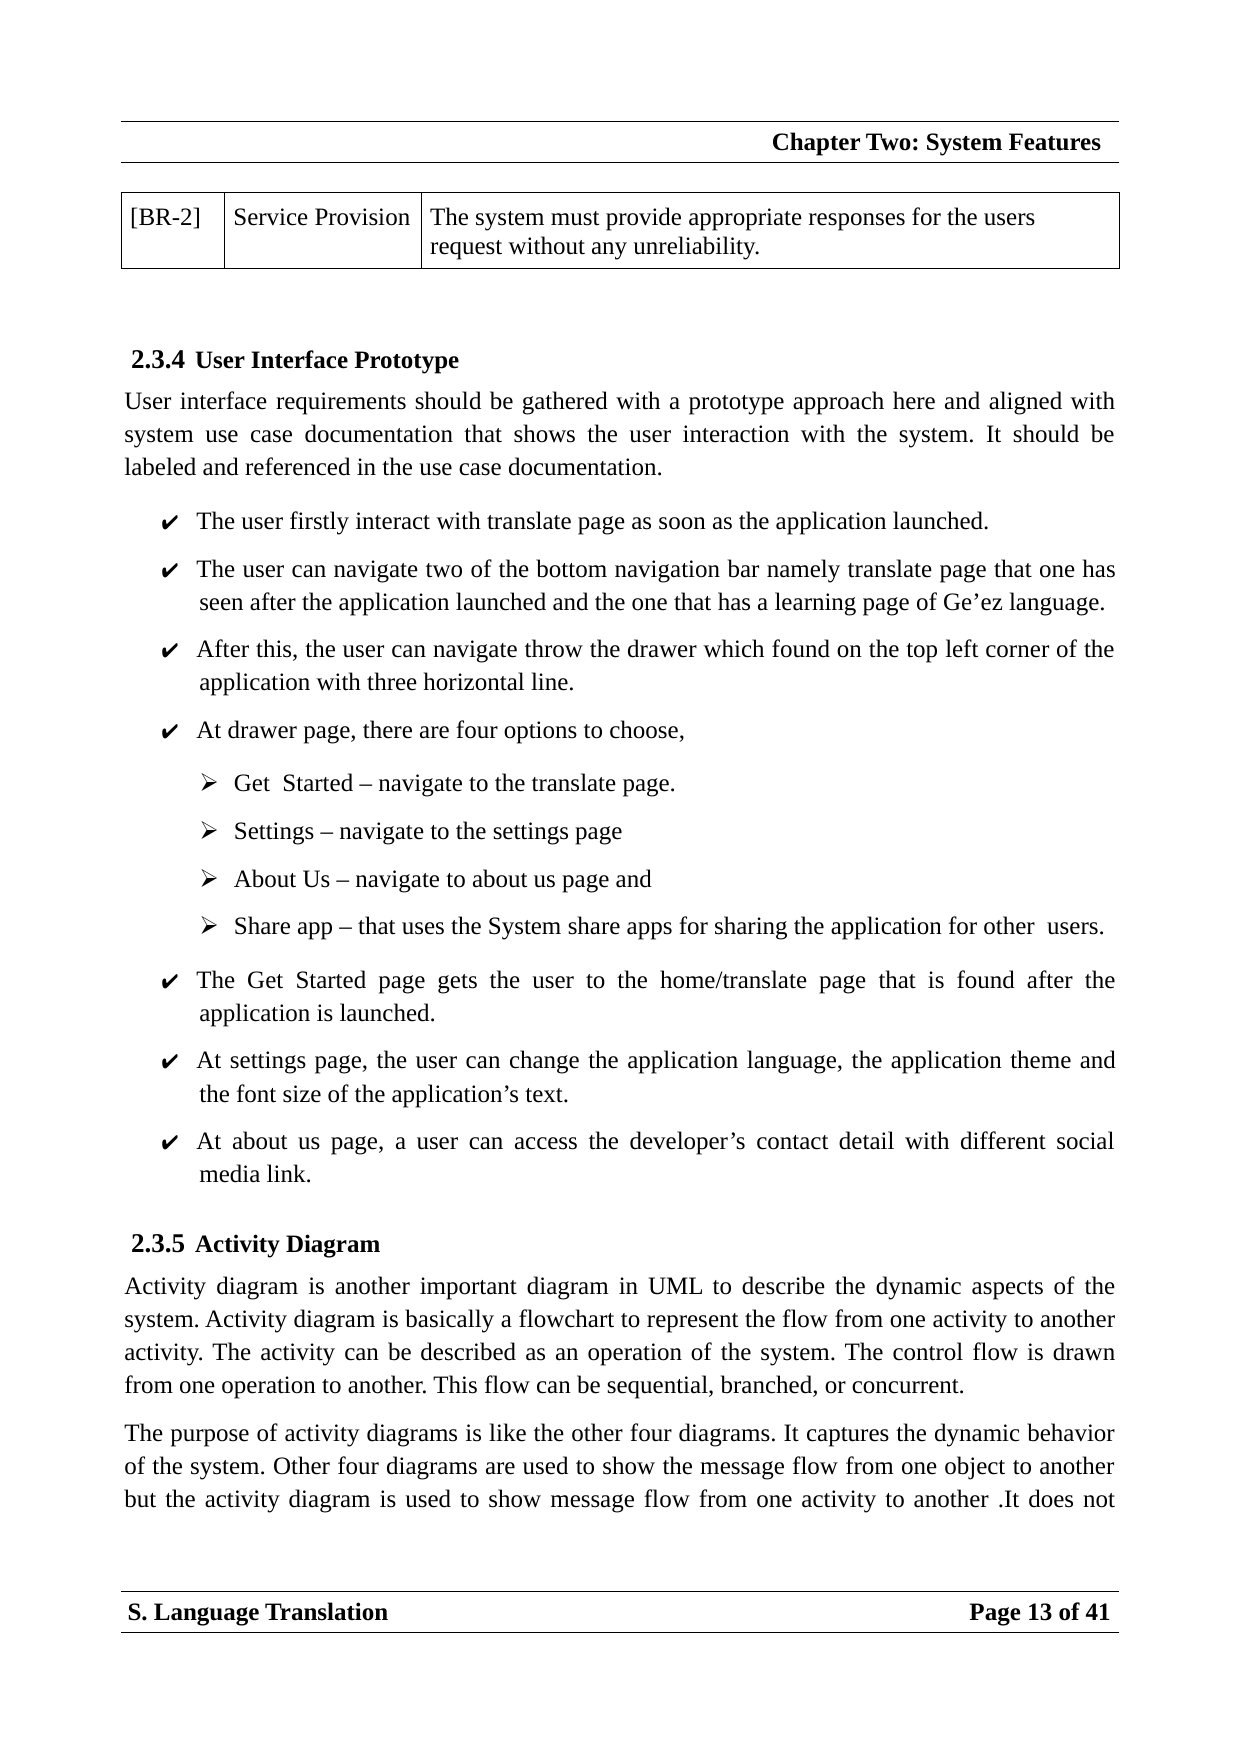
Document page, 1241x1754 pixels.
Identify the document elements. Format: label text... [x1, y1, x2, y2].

text User interface requirements should be gathered with a prototype approach here and aligned with system use case documentation that shows the user interaction with the system. It should be labeled and referenced in the use case documentation. [121, 383, 1119, 484]
list At drawer page, there are four options to choose, [159, 712, 1119, 747]
table_cell [BR-2] [122, 193, 224, 268]
list At about us page, a user can access the developer’s contact detail with different social media link. [159, 1123, 1119, 1191]
list The Get Started page gets the user to the home/translate page that is found after the application is launched. [159, 962, 1119, 1027]
table_cell The system must provide appropriate responses for the users request without any unreliability. [422, 193, 1119, 268]
text Activity diagram is another important diagram in UML to describe the dynamic aspects of the system. Activity diagram is basically a flowchart to represent the flow from one activity to another activity. The activity can be described as an operation of the system. The control flow is drawn from one operation to another. This flow can be sequential, branched, or concurrent. [121, 1268, 1119, 1399]
table_cell Service Provision [225, 193, 421, 268]
list At settings page, the user can change the application language, the application theme and the font size of the application’s text. [159, 1043, 1119, 1107]
list After this, the user can navigate throw the drawer which found on the top left corner of the application with three horizontal line. [159, 631, 1119, 696]
list The user firstly interact with translate page as soon as the application launched. [159, 503, 1119, 535]
text The purpose of activity diagrams is like the other four diagrams. It captures the dynamic behavior of the system. Other four diagrams are used to show the message flow from one object to another but the activity diagram is used to show message flow from one activity to another .It does not [121, 1415, 1119, 1516]
list Share app – that uses the System share apps for sharing the application for other users. [196, 908, 1119, 943]
list Get Started – navigate to the translate page. [196, 766, 1119, 797]
list The user can navigate two of the bottom navigation bar namely translate page that one has seen after the application launched and the one that has a learning page of Ge’ez language. [159, 551, 1119, 615]
subtitle Activity Diagram [121, 1224, 1119, 1259]
list About Us – navigate to about us page and [196, 861, 1119, 892]
subtitle User Interface Prototype [121, 340, 1119, 374]
list Settings – navigate to the settings page [196, 813, 1119, 845]
